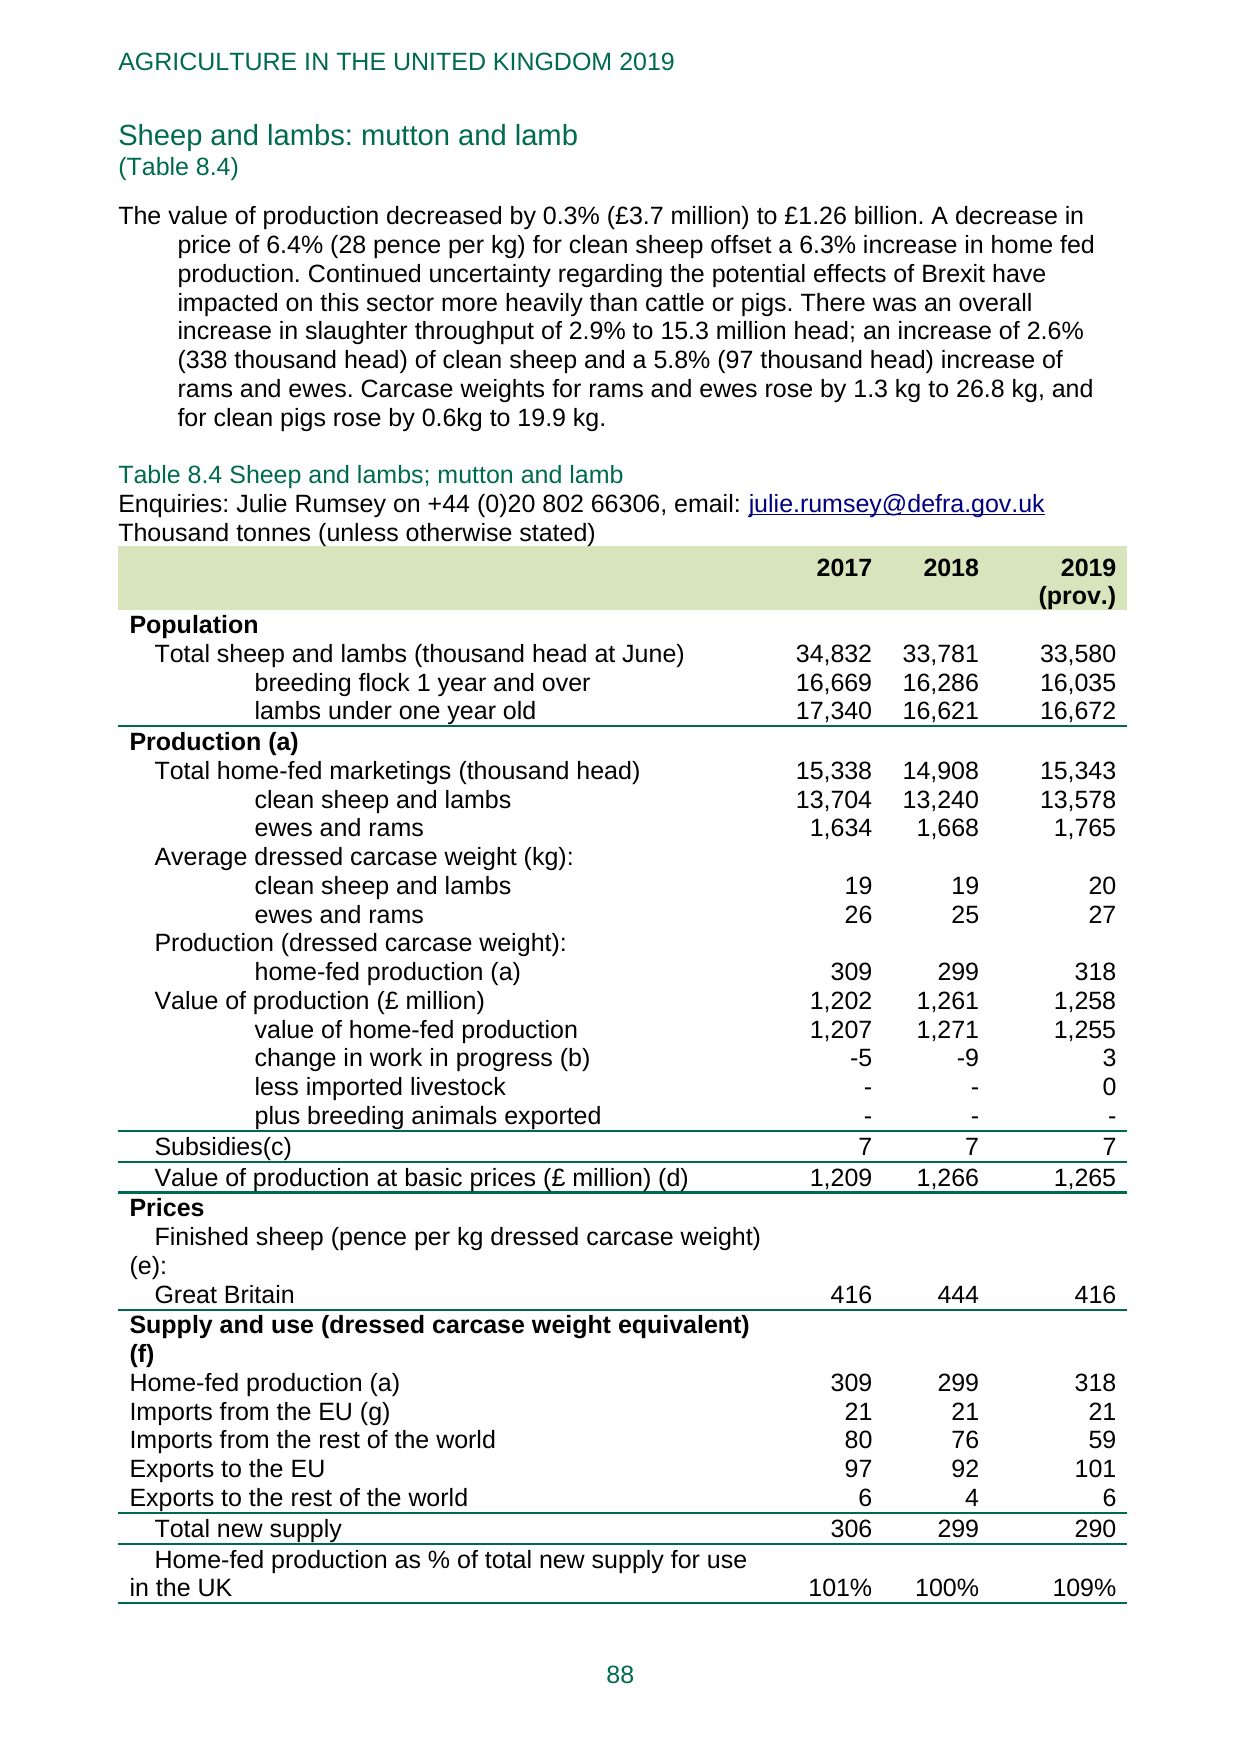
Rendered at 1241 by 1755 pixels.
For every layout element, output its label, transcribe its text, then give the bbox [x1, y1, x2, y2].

table_cell 13,240 [883, 785, 990, 813]
table_cell Production (dressed carcase weight): [118, 929, 776, 957]
table_cell less imported livestock [118, 1072, 776, 1101]
table_cell Subsidies(c) [118, 1132, 776, 1161]
table_cell Imports from the EU (g) [118, 1397, 776, 1426]
table_cell -5 [776, 1044, 883, 1072]
table_cell 1,207 [776, 1015, 883, 1043]
table_cell 33,781 [883, 639, 990, 668]
table_cell 1,266 [883, 1163, 990, 1191]
table_cell 16,035 [990, 668, 1127, 696]
table_cell 290 [990, 1514, 1127, 1543]
table_cell 101% [776, 1545, 883, 1602]
table_cell Value of production (£ million) [118, 986, 776, 1015]
table_cell - [883, 1101, 990, 1130]
table_cell 6 [776, 1483, 883, 1512]
table_cell lambs under one year old [118, 696, 776, 725]
table_cell ewes and rams [118, 814, 776, 842]
table_cell 92 [883, 1454, 990, 1483]
table_cell - [883, 1072, 990, 1101]
table_cell [776, 727, 883, 756]
table_cell [990, 727, 1127, 756]
table_cell 299 [883, 1368, 990, 1397]
table_cell Value of production at basic prices (£ million) (d) [118, 1163, 776, 1191]
table_cell Finished sheep (pence per kg dressed carcase weight) (e): [118, 1222, 776, 1280]
table_cell 309 [776, 1368, 883, 1397]
table_cell 4 [883, 1483, 990, 1512]
table_cell 416 [990, 1280, 1127, 1308]
table_cell change in work in progress (b) [118, 1044, 776, 1072]
table_cell 7 [883, 1132, 990, 1161]
table_cell Production (a) [118, 727, 776, 756]
table_cell 7 [990, 1132, 1127, 1161]
table_cell 299 [883, 1514, 990, 1543]
table_cell 7 [776, 1132, 883, 1161]
table_cell 76 [883, 1426, 990, 1454]
table_cell 59 [990, 1426, 1127, 1454]
table_cell [776, 610, 883, 639]
table_cell [990, 1311, 1127, 1368]
table_cell 16,621 [883, 696, 990, 725]
table_cell 15,338 [776, 756, 883, 785]
table_cell [883, 1222, 990, 1280]
table_cell Population [118, 610, 776, 639]
table_cell 33,580 [990, 639, 1127, 668]
table_cell 1,261 [883, 986, 990, 1015]
table_cell value of home-fed production [118, 1015, 776, 1043]
table_cell 101 [990, 1454, 1127, 1483]
table_cell [883, 727, 990, 756]
table_cell 1,255 [990, 1015, 1127, 1043]
table_cell 21 [776, 1397, 883, 1426]
table_cell 16,286 [883, 668, 990, 696]
table_cell 21 [990, 1397, 1127, 1426]
table_cell [776, 1222, 883, 1280]
table_cell 1,202 [776, 986, 883, 1015]
text The value of production decreased by 0.3% (£3.7 million) to £1.26 billion. A decrease in price of 6.4% (28 pence per kg) for clean sheep offset a 6.3% increase in home fed production. Continued uncertainty regarding the potential effects of Brexit have impacted on this sector more heavily than cattle or pigs. There was an overall increase in slaughter throughput of 2.9% to 15.3 million head; an increase of 2.6% (338 thousand head) of clean sheep and a 5.8% (97 thousand head) increase of rams and ewes. Carcase weights for rams and ewes rose by 1.3 kg to 26.8 kg, and for clean pigs rose by 0.6kg to 19.9 kg. [118, 201, 1122, 431]
text Thousand tonnes (unless otherwise stated) [118, 517, 1122, 546]
table_cell Total sheep and lambs (thousand head at June) [118, 639, 776, 668]
table_cell [776, 1311, 883, 1368]
table_cell Exports to the EU [118, 1454, 776, 1483]
table_cell 309 [776, 957, 883, 986]
table_cell Exports to the rest of the world [118, 1483, 776, 1512]
table_cell 97 [776, 1454, 883, 1483]
table_cell [118, 581, 776, 610]
table_cell [883, 842, 990, 871]
table_cell Home-fed production (a) [118, 1368, 776, 1397]
table_cell 27 [990, 900, 1127, 928]
table_cell [776, 1194, 883, 1222]
table_cell 299 [883, 957, 990, 986]
table_cell 3 [990, 1044, 1127, 1072]
table_cell 13,578 [990, 785, 1127, 813]
table_cell [990, 1222, 1127, 1280]
table_cell (prov.) [990, 581, 1127, 610]
table_cell 1,634 [776, 814, 883, 842]
table_cell 0 [990, 1072, 1127, 1101]
table_cell [990, 929, 1127, 957]
table_cell 100% [883, 1545, 990, 1602]
table_cell 19 [883, 871, 990, 900]
subtitle Sheep and lambs: mutton and lamb (Table 8.4) [118, 118, 1122, 180]
table_cell 19 [776, 871, 883, 900]
text Enquiries: Julie Rumsey on +44 (0)20 802 66306, email: julie.rumsey@defra.gov.uk [118, 489, 1122, 517]
table_header 2019 [990, 546, 1127, 581]
table_cell 14,908 [883, 756, 990, 785]
table_cell [883, 1194, 990, 1222]
table_cell clean sheep and lambs [118, 785, 776, 813]
table_cell breeding flock 1 year and over [118, 668, 776, 696]
table_cell 444 [883, 1280, 990, 1308]
table_cell 6 [990, 1483, 1127, 1512]
table_cell [776, 842, 883, 871]
table_cell -9 [883, 1044, 990, 1072]
table_cell 306 [776, 1514, 883, 1543]
table_cell Total new supply [118, 1514, 776, 1543]
table_cell plus breeding animals exported [118, 1101, 776, 1130]
table_cell Total home-fed marketings (thousand head) [118, 756, 776, 785]
table_cell 416 [776, 1280, 883, 1308]
table_cell [990, 610, 1127, 639]
table_cell 80 [776, 1426, 883, 1454]
table_cell clean sheep and lambs [118, 871, 776, 900]
subtitle Table 8.4 Sheep and lambs; mutton and lamb [118, 460, 1122, 489]
table_cell Average dressed carcase weight (kg): [118, 842, 776, 871]
table_cell 1,271 [883, 1015, 990, 1043]
table_cell 25 [883, 900, 990, 928]
table_cell 13,704 [776, 785, 883, 813]
table_cell [883, 610, 990, 639]
table_cell Great Britain [118, 1280, 776, 1308]
table_cell 318 [990, 1368, 1127, 1397]
table_cell 15,343 [990, 756, 1127, 785]
table_cell 1,765 [990, 814, 1127, 842]
table_cell ewes and rams [118, 900, 776, 928]
table_cell 17,340 [776, 696, 883, 725]
table_header 2017 [776, 546, 883, 581]
table_cell Imports from the rest of the world [118, 1426, 776, 1454]
table_cell 16,672 [990, 696, 1127, 725]
table_cell [883, 1311, 990, 1368]
table_header [118, 546, 776, 581]
table_cell 21 [883, 1397, 990, 1426]
table_cell - [776, 1072, 883, 1101]
table_cell 1,209 [776, 1163, 883, 1191]
table_cell - [990, 1101, 1127, 1130]
table_cell [883, 581, 990, 610]
table_cell 1,265 [990, 1163, 1127, 1191]
table_cell Home-fed production as % of total new supply for use in the UK [118, 1545, 776, 1602]
table_cell 16,669 [776, 668, 883, 696]
table_cell [776, 581, 883, 610]
table_cell [990, 842, 1127, 871]
table_cell home-fed production (a) [118, 957, 776, 986]
table_cell 109% [990, 1545, 1127, 1602]
table_cell 1,668 [883, 814, 990, 842]
table_cell Supply and use (dressed carcase weight equivalent) (f) [118, 1311, 776, 1368]
table_cell 318 [990, 957, 1127, 986]
table_cell 34,832 [776, 639, 883, 668]
table_cell [990, 1194, 1127, 1222]
table_cell - [776, 1101, 883, 1130]
table_cell 1,258 [990, 986, 1127, 1015]
table_cell [883, 929, 990, 957]
table_cell 20 [990, 871, 1127, 900]
table_header 2018 [883, 546, 990, 581]
table_cell Prices [118, 1194, 776, 1222]
table_cell 26 [776, 900, 883, 928]
table_cell [776, 929, 883, 957]
